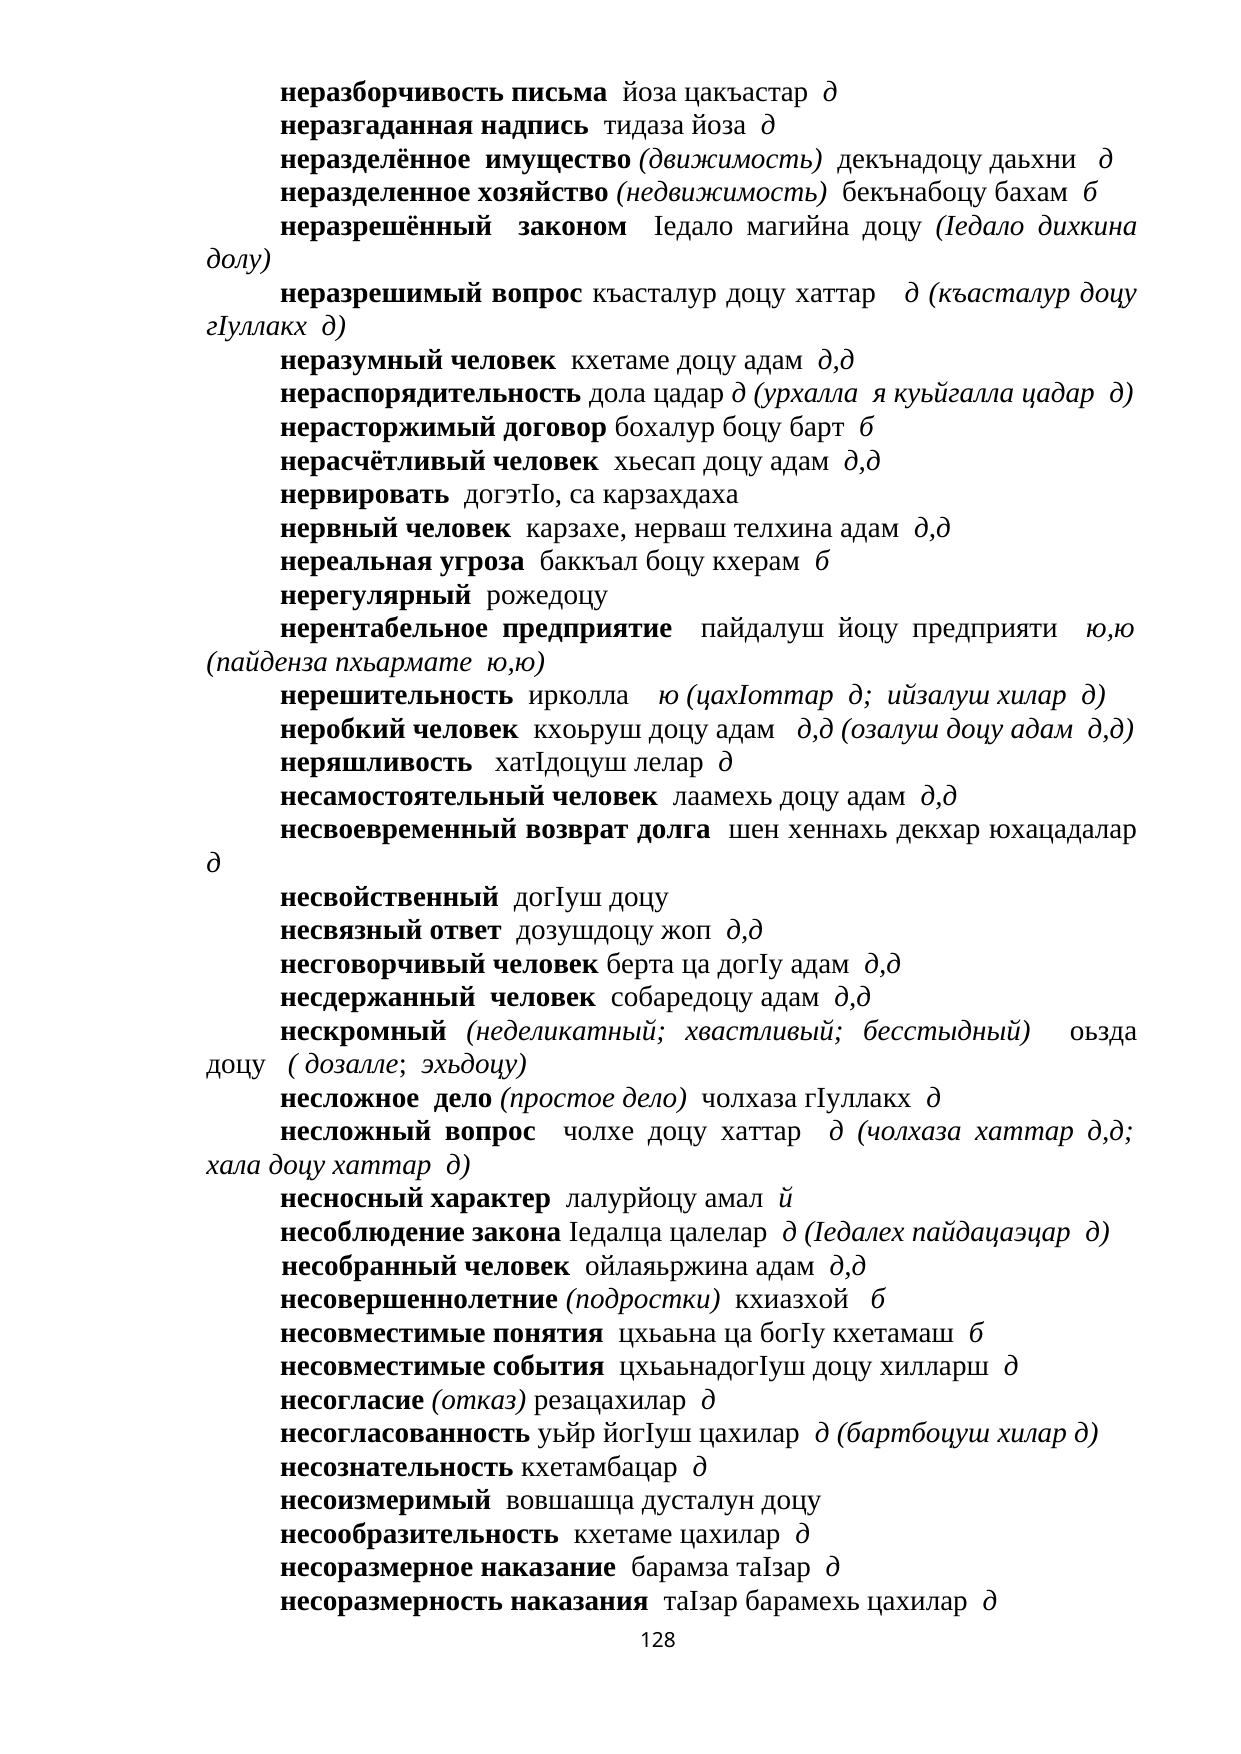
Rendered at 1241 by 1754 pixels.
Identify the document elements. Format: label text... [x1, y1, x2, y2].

text несвоевременный возврат долга шен хеннахь декхар юхацадалар д [206, 812, 1137, 879]
text несоизмеримый вовшашца дусталун доцу [206, 1482, 1137, 1516]
text несовершеннолетние (подростки) кхиазхой б [206, 1281, 1137, 1315]
text несоразмерное наказание барамза таӀзар д [206, 1549, 1137, 1583]
text неразделённое имущество (движимость) декънадоцу даьхни д [206, 141, 1137, 174]
text неразрешённый законом Ӏедало магийна доцу (Ӏедало дихкина долу) [206, 208, 1137, 275]
text несвязный ответ дозушдоцу жоп д,д [206, 912, 1137, 946]
text неразборчивость письма йоза цакъастар д [206, 74, 1137, 107]
text несовместимые понятия цхьаьна ца богӀу кхетамаш б [206, 1315, 1137, 1348]
text несносный характер лалурйоцу амал й [206, 1181, 1137, 1214]
text неразделенное хозяйство (недвижимость) бекънабоцу бахам б [206, 174, 1137, 208]
text нерегулярный рожедоцу [206, 577, 1137, 610]
text несообразительность кхетаме цахилар д [206, 1516, 1137, 1549]
text несдержанный человек собаредоцу адам д,д [206, 979, 1137, 1013]
text неразгаданная надпись тидаза йоза д [206, 107, 1137, 141]
text нескромный (неделикатный; хвастливый; бесстыдный) оьзда доцу ( дозалле; эхьдоцу) [206, 1013, 1137, 1080]
text нереальная угроза баккъал боцу кхерам б [206, 543, 1137, 577]
text нераспорядительность дола цадар д (урхалла я куьйгалла цадар д) [206, 376, 1137, 409]
text несвойственный догӀуш доцу [206, 879, 1137, 912]
text нервировать догэтӀо, са карзахдаха [206, 476, 1137, 510]
text несовместимые события цхьаьнадогӀуш доцу хилларш д [206, 1348, 1137, 1382]
text неразумный человек кхетаме доцу адам д,д [206, 342, 1137, 376]
text несговорчивый человек берта ца догӀу адам д,д [206, 946, 1137, 979]
text неробкий человек кхоьруш доцу адам д,д (озалуш доцу адам д,д) [206, 711, 1137, 744]
text неряшливость хатӀдоцуш лелар д [206, 744, 1137, 778]
text нерасчётливый человек хьесап доцу адам д,д [206, 443, 1137, 476]
text нерешительность ирколла ю (цахӀоттар д; ийзалуш хилар д) [206, 677, 1137, 711]
text несоразмерность наказания таӀзар барамехь цахилар д [206, 1583, 1137, 1617]
text несогласованность уьйр йогӀуш цахилар д (бартбоцуш хилар д) [206, 1415, 1137, 1449]
text нерасторжимый договор бохалур боцу барт б [206, 409, 1137, 443]
text несознательность кхетамбацар д [206, 1449, 1137, 1482]
text несамостоятельный человек лаамехь доцу адам д,д [206, 778, 1137, 812]
text нерентабельное предприятие пайдалуш йоцу предприяти ю,ю (пайденза пхьармате ю,ю) [206, 610, 1137, 677]
text несложный вопрос чолхе доцу хаттар д (чолхаза хаттар д,д; хала доцу хаттар д) [206, 1113, 1137, 1181]
text несогласие (отказ) резацахилар д [206, 1382, 1137, 1415]
text нервный человек карзахе, нерваш телхина адам д,д [206, 510, 1137, 543]
text несобранный человек ойлаяьржина адам д,д [206, 1248, 1137, 1281]
text неразрешимый вопрос къасталур доцу хаттар д (къасталур доцу гӀуллакх д) [206, 275, 1137, 342]
text несложное дело (простое дело) чолхаза гӀуллакх д [206, 1080, 1137, 1113]
text несоблюдение закона Ӏедалца цалелар д (Ӏедалех пайдацаэцар д) [206, 1214, 1137, 1248]
